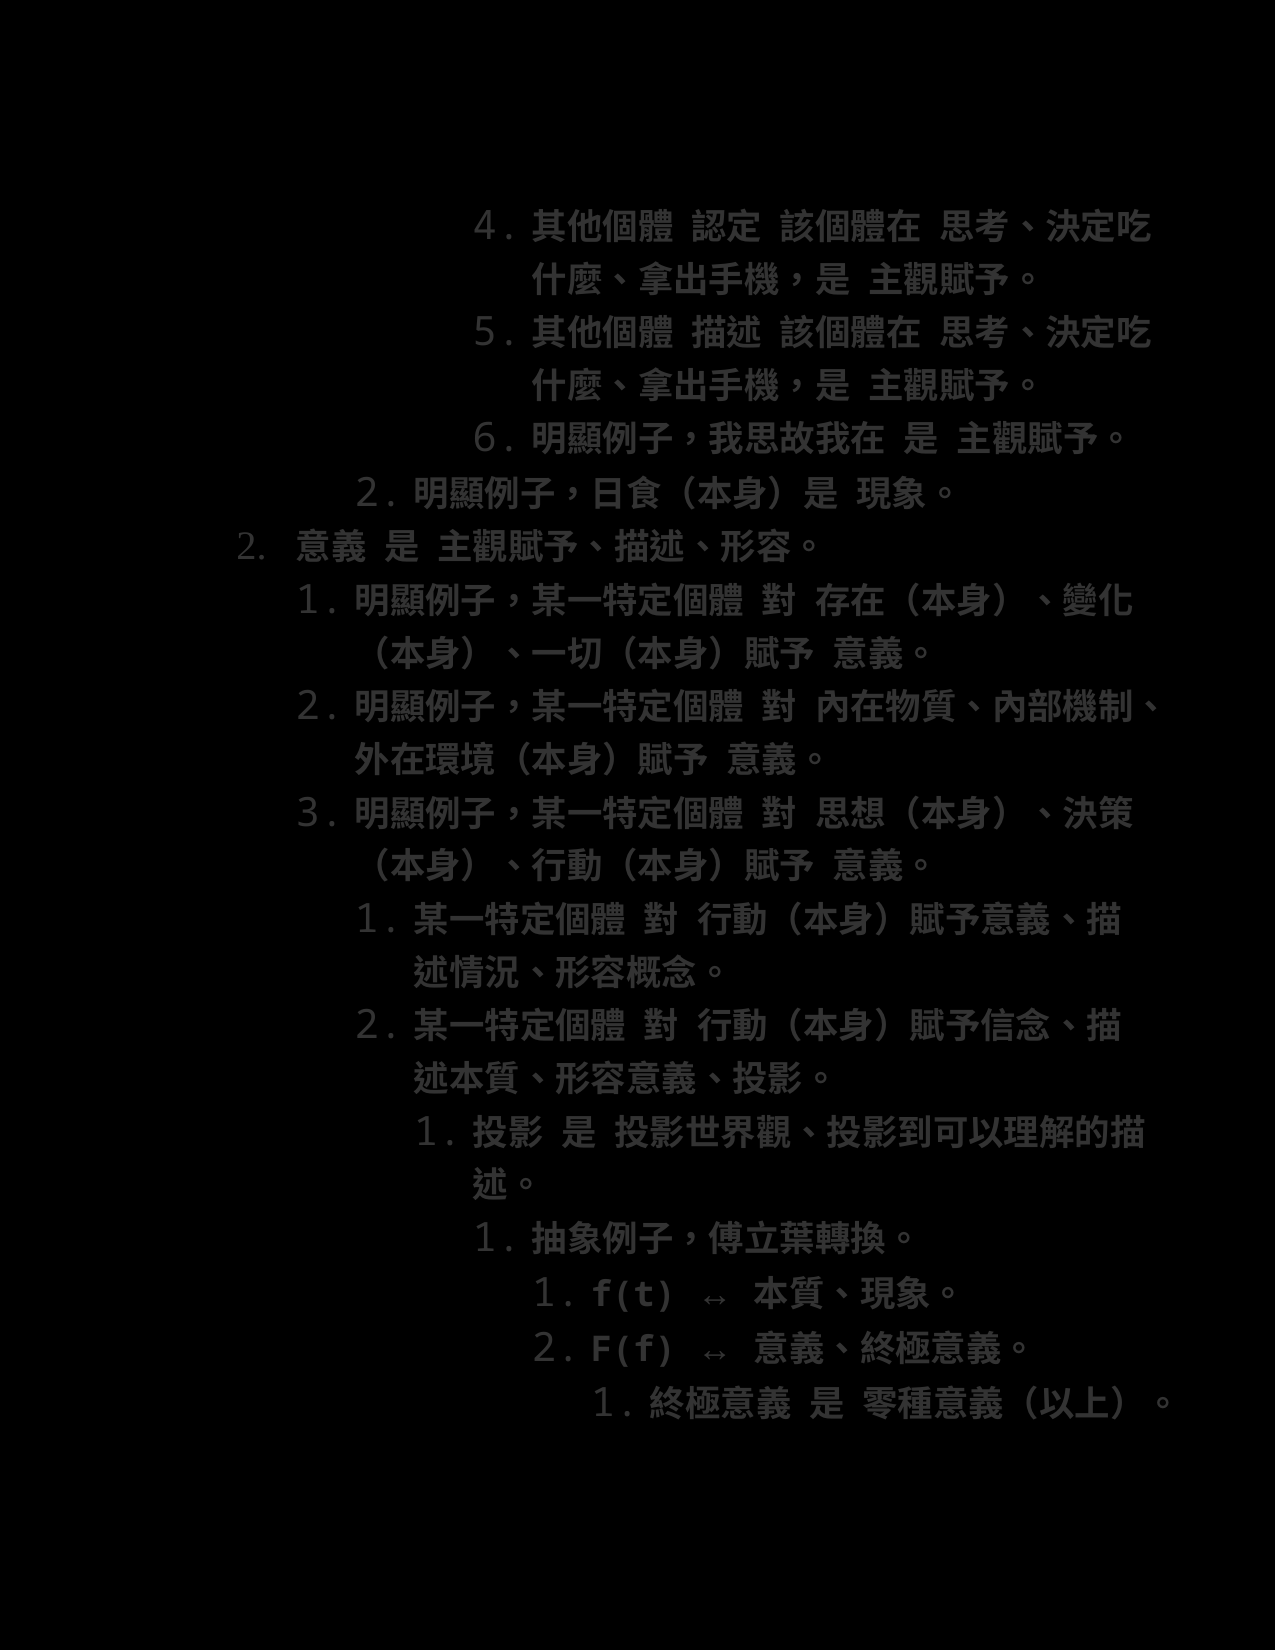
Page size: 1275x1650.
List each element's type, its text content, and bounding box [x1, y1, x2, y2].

list 其他個體 描述 該個體在 思考、決定吃什麼、拿出手機，是 主觀賦予。 [472, 302, 1157, 408]
list 其他個體 認定 該個體在 思考、決定吃什麼、拿出手機，是 主觀賦予。 [472, 196, 1157, 302]
list f(t) ↔ 本質、現象。 [532, 1263, 1157, 1318]
list 明顯例子，某一特定個體 對 內在物質、內部機制、外在環境（本身）賦予 意義。 [295, 676, 1157, 783]
list F(f) ↔ 意義、終極意義。 [532, 1318, 1157, 1373]
list 明顯例子，日食（本身）是 現象。 [354, 464, 1157, 519]
list 明顯例子，某一特定個體 對 存在（本身）、變化（本身）、一切（本身）賦予 意義。 [295, 570, 1157, 676]
list 某一特定個體 對 行動（本身）賦予意義、描述情況、形容概念。 [354, 889, 1157, 995]
list 明顯例子，某一特定個體 對 思想（本身）、決策（本身）、行動（本身）賦予 意義。 [295, 783, 1157, 889]
list 意義 是 主觀賦予、描述、形容。 [236, 519, 1157, 570]
list 抽象例子，傅立葉轉換。 [472, 1208, 1157, 1263]
list 投影 是 投影世界觀、投影到可以理解的描述。 [413, 1102, 1157, 1208]
list 終極意義 是 零種意義（以上）。 [591, 1373, 1157, 1428]
list 明顯例子，我思故我在 是 主觀賦予。 [472, 408, 1157, 464]
list 某一特定個體 對 行動（本身）賦予信念、描述本質、形容意義、投影。 [354, 995, 1157, 1102]
